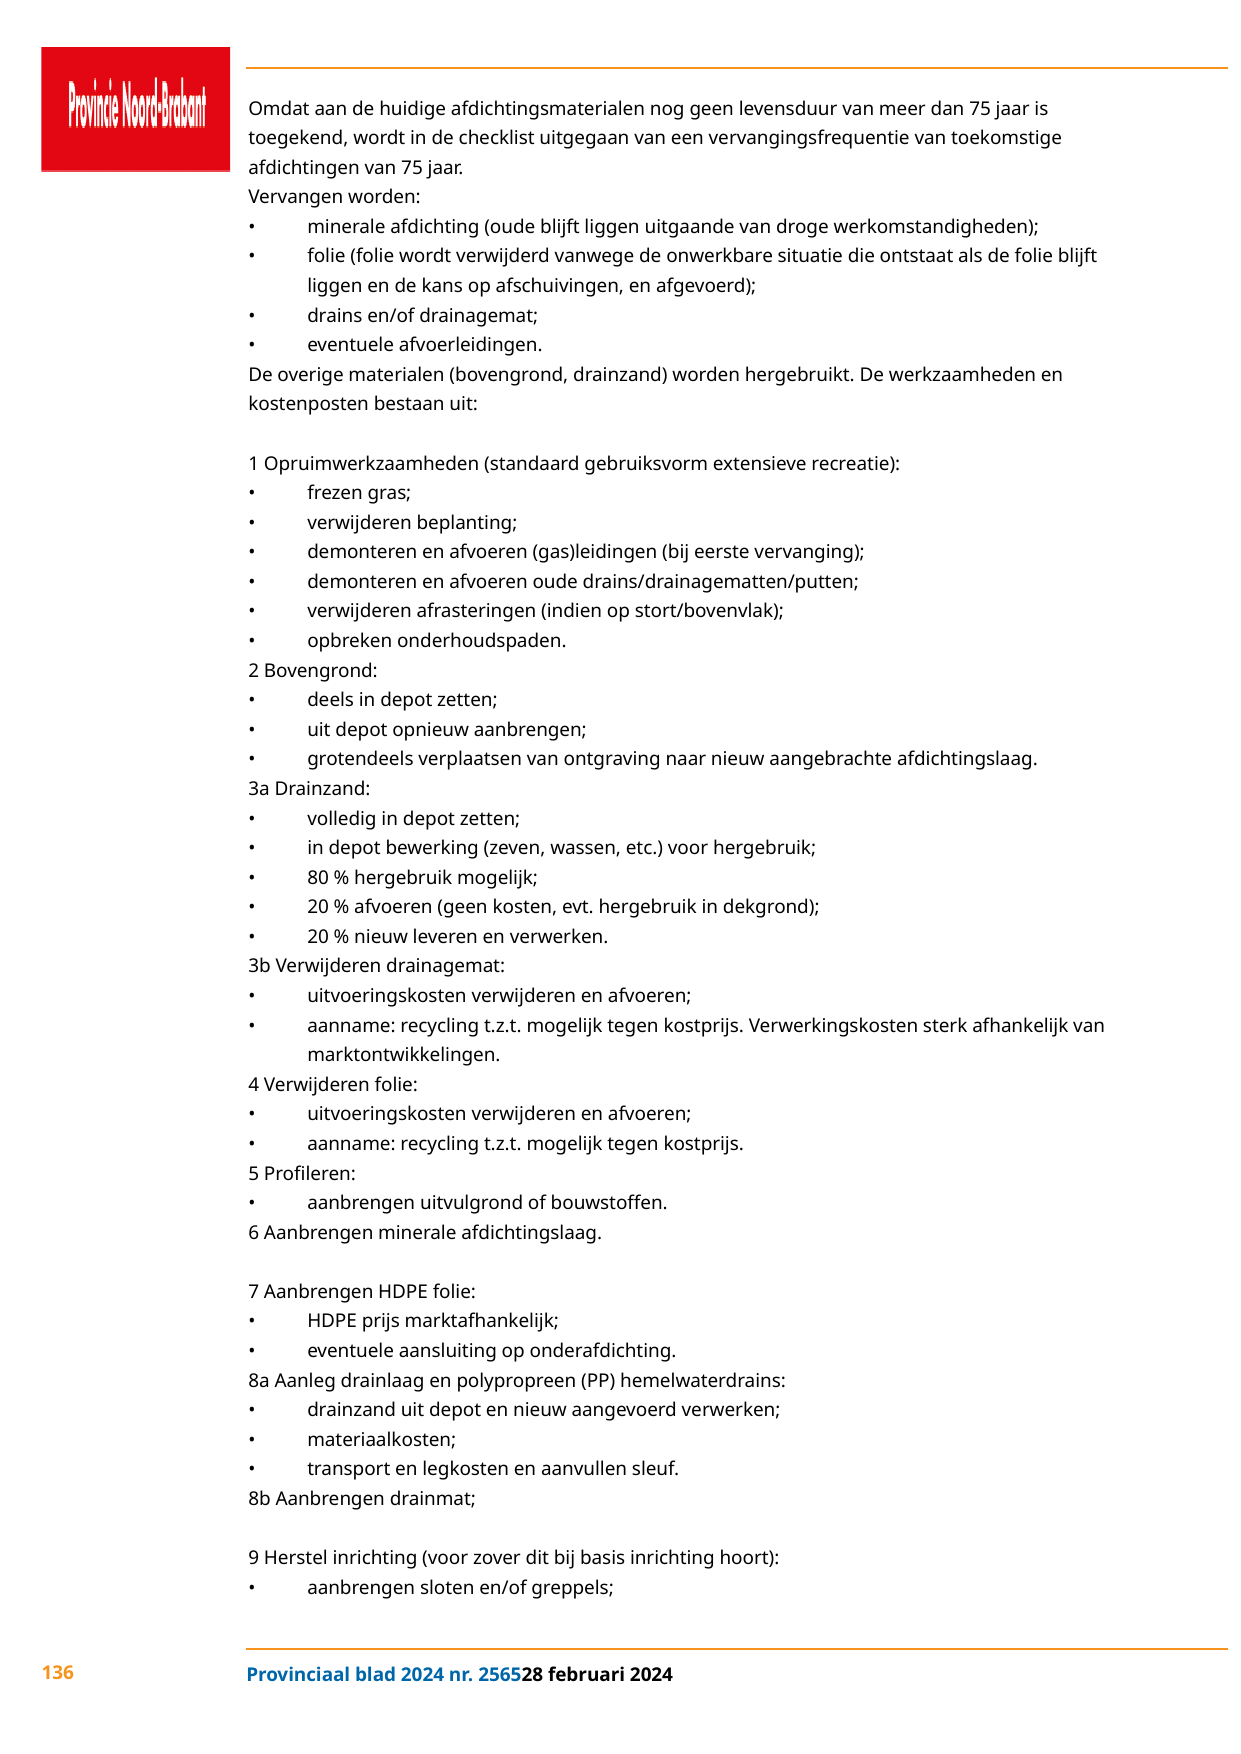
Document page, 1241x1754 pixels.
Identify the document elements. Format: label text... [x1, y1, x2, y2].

list eventuele afvoerleidingen. [248, 331, 1152, 357]
text 4 Verwijderen folie: [248, 1071, 1152, 1097]
list uitvoeringskosten verwijderen en afvoeren; [248, 982, 1152, 1008]
list in depot bewerking (zeven, wassen, etc.) voor hergebruik; [248, 834, 1152, 860]
list frezen gras; [248, 479, 1152, 505]
list demonteren en afvoeren oude drains/drainagematten/putten; [248, 568, 1152, 594]
text 8b Aanbrengen drainmat; [248, 1485, 1152, 1511]
list eventuele aansluiting op onderafdichting. [248, 1337, 1152, 1363]
list opbreken onderhoudspaden. [248, 627, 1152, 653]
list drainzand uit depot en nieuw aangevoerd verwerken; [248, 1396, 1152, 1422]
list folie (folie wordt verwijderd vanwege de onwerkbare situatie die ontstaat als de folie blijft liggen en de kans op afschuivingen, en afgevoerd); [248, 243, 1152, 298]
list minerale afdichting (oude blijft liggen uitgaande van droge werkomstandigheden); [248, 213, 1152, 239]
list deels in depot zetten; [248, 686, 1152, 712]
text 5 Profileren: [248, 1160, 1152, 1186]
text 2 Bovengrond: [248, 657, 1152, 683]
list grotendeels verplaatsen van ontgraving naar nieuw aangebrachte afdichtingslaag. [248, 746, 1152, 771]
list demonteren en afvoeren (gas)leidingen (bij eerste vervanging); [248, 538, 1152, 564]
list 20 % afvoeren (geen kosten, evt. hergebruik in dekgrond); [248, 893, 1152, 919]
list materiaalkosten; [248, 1426, 1152, 1452]
list aanname: recycling t.z.t. mogelijk tegen kostprijs. [248, 1130, 1152, 1156]
list volledig in depot zetten; [248, 805, 1152, 831]
list 20 % nieuw leveren en verwerken. [248, 923, 1152, 949]
list aanbrengen uitvulgrond of bouwstoffen. [248, 1189, 1152, 1215]
text De overige materialen (bovengrond, drainzand) worden hergebruikt. De werkzaamheden en kostenposten bestaan uit: [248, 361, 1152, 416]
list uitvoeringskosten verwijderen en afvoeren; [248, 1101, 1152, 1126]
list transport en legkosten en aanvullen sleuf. [248, 1456, 1152, 1481]
list 80 % hergebruik mogelijk; [248, 864, 1152, 890]
text 6 Aanbrengen minerale afdichtingslaag. [248, 1219, 1152, 1245]
list aanbrengen sloten en/of greppels; [248, 1574, 1152, 1600]
text Vervangen worden: [248, 183, 1152, 209]
list uit depot opnieuw aanbrengen; [248, 716, 1152, 742]
picture [41, 47, 231, 172]
list HDPE prijs marktafhankelijk; [248, 1308, 1152, 1333]
text 3a Drainzand: [248, 775, 1152, 801]
list aanname: recycling t.z.t. mogelijk tegen kostprijs. Verwerkingskosten sterk afhankelijk van marktontwikkelingen. [248, 1012, 1152, 1067]
text 8a Aanleg drainlaag en polypropreen (PP) hemelwaterdrains: [248, 1367, 1152, 1393]
list verwijderen beplanting; [248, 509, 1152, 535]
text 1 Opruimwerkzaamheden (standaard gebruiksvorm extensieve recreatie): [248, 450, 1152, 476]
text Omdat aan de huidige afdichtingsmaterialen nog geen levensduur van meer dan 75 jaar is toegekend, wordt in de checklist uitgegaan van een vervangingsfrequentie van toekomstige afdichtingen van 75 jaar. [248, 95, 1152, 180]
text 3b Verwijderen drainagemat: [248, 953, 1152, 978]
text 7 Aanbrengen HDPE folie: [248, 1278, 1152, 1304]
list verwijderen afrasteringen (indien op stort/bovenvlak); [248, 598, 1152, 623]
list drains en/of drainagemat; [248, 302, 1152, 328]
text 9 Herstel inrichting (voor zover dit bij basis inrichting hoort): [248, 1544, 1152, 1570]
